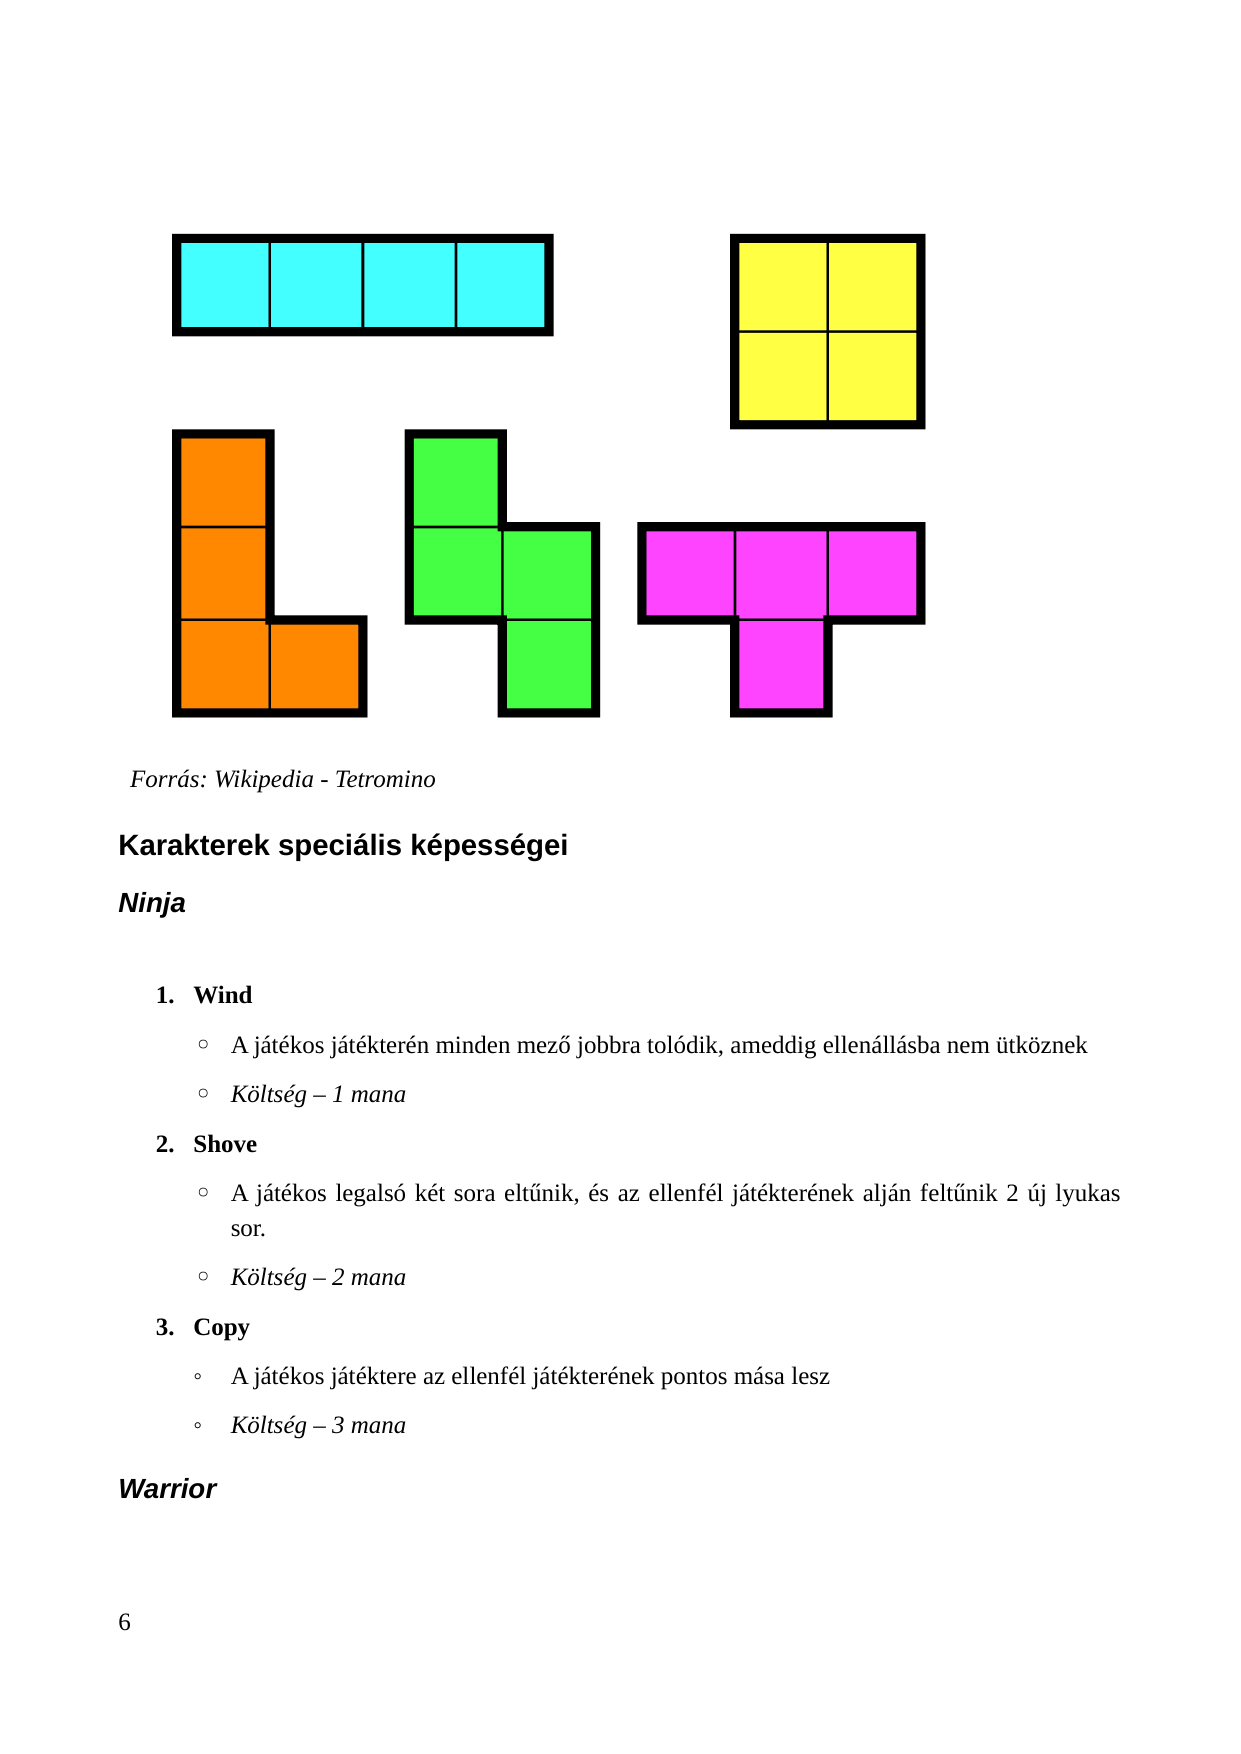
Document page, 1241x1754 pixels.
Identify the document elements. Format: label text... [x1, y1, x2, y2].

list A játékos legalsó két sora eltűnik, és az ellenfél játékterének alján feltűnik 2 új lyukas sor. [193, 1178, 1122, 1241]
list Költség – 2 mana [193, 1262, 1122, 1291]
subtitle Ninja [118, 887, 1122, 919]
list Költség – 1 mana [193, 1079, 1122, 1108]
list A játékos játékterén minden mező jobbra tolódik, ameddig ellenállásba nem ütköznek [193, 1030, 1122, 1058]
subtitle Warrior [118, 1472, 1122, 1504]
list Shove [156, 1129, 1122, 1157]
list Költség – 3 mana [193, 1411, 1122, 1439]
list Copy [156, 1312, 1122, 1340]
subtitle Karakterek speciális képességei [118, 828, 1122, 862]
picture [130, 201, 967, 759]
list Wind [156, 980, 1122, 1009]
text Forrás: Wikipedia - Tetromino [130, 759, 966, 793]
list A játékos játéktere az ellenfél játékterének pontos mása lesz [193, 1361, 1122, 1390]
